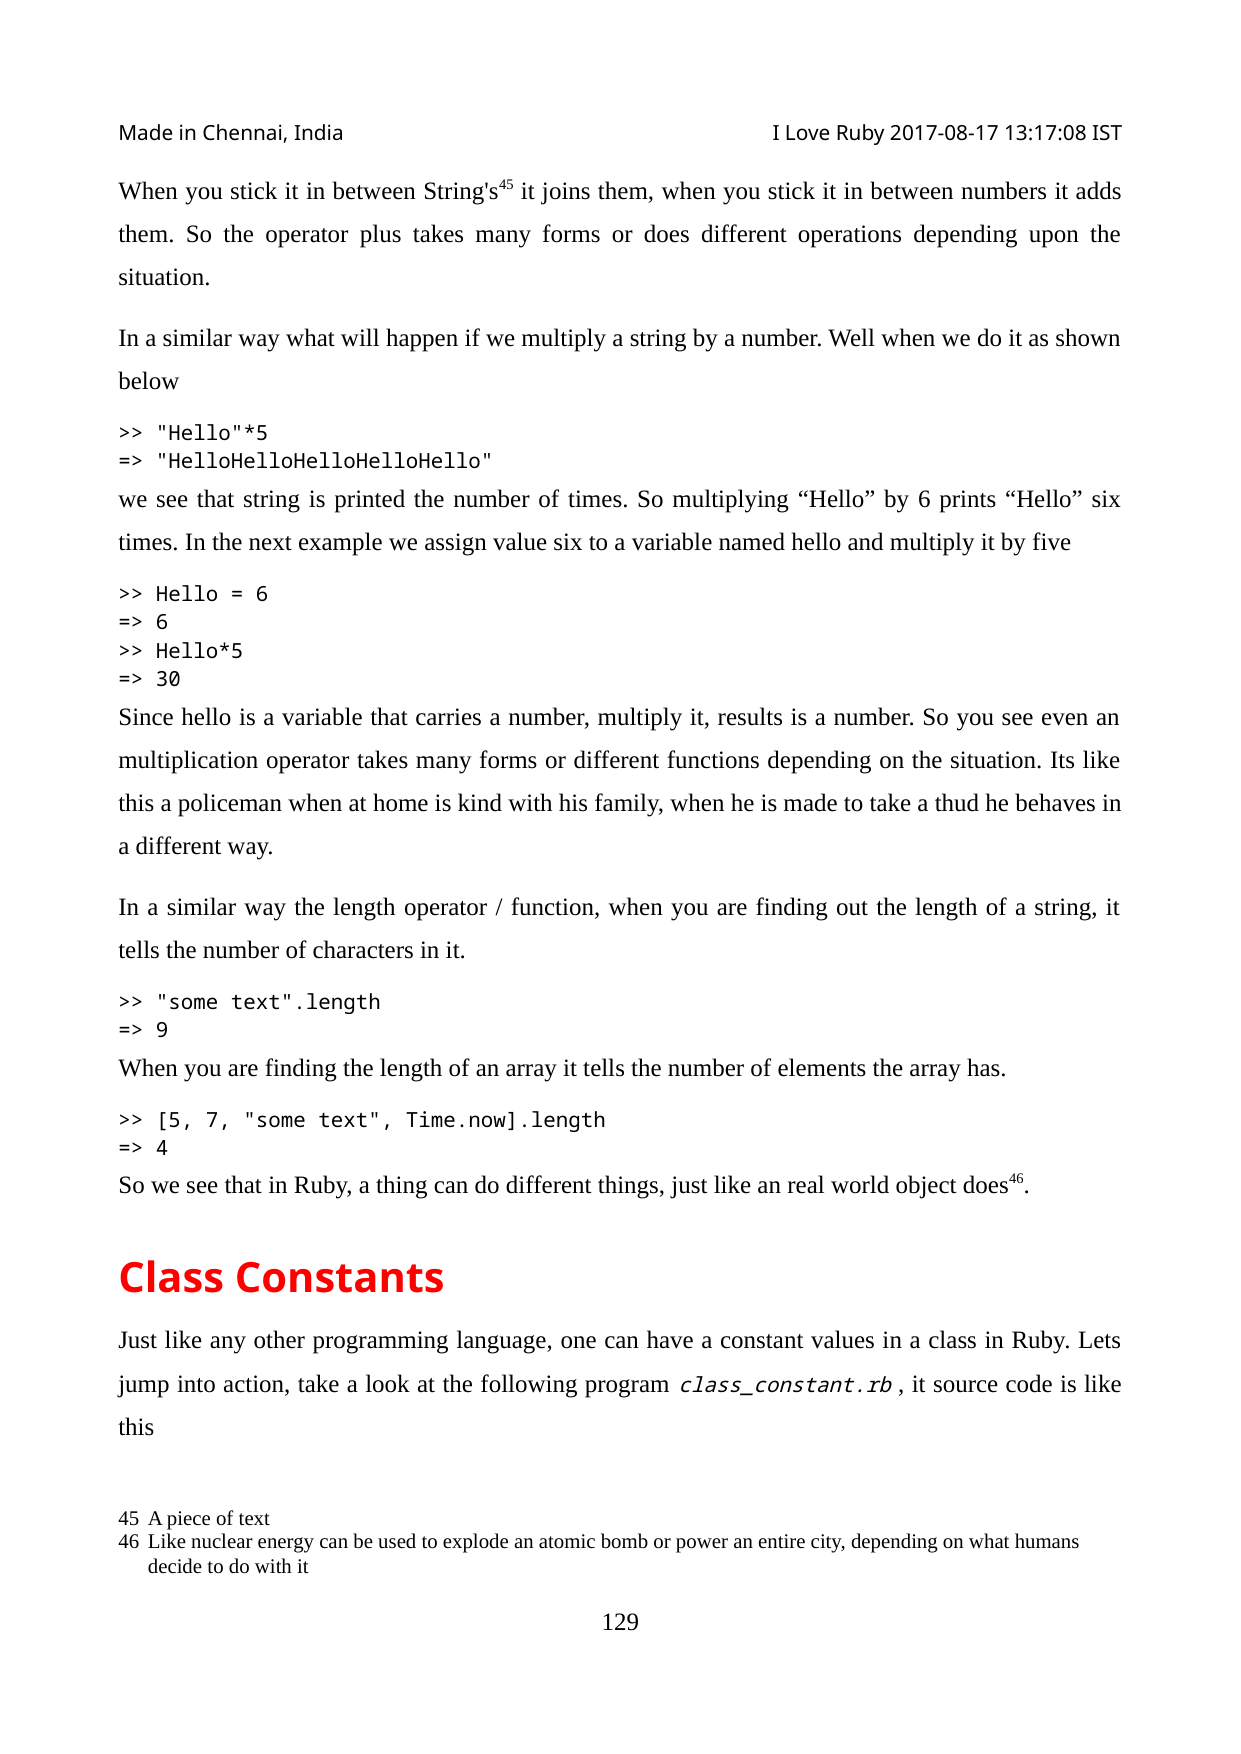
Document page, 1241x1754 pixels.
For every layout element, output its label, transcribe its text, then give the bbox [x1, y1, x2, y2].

text So we see that in Ruby, a thing can do different things, just like an real world object does. [118, 1170, 1122, 1199]
text => "HelloHelloHelloHelloHello" [118, 447, 1122, 475]
text => 4 [118, 1133, 1122, 1162]
text >> "some text".length [118, 987, 1122, 1015]
text Just like any other programming language, one can have a constant values in a class in Ruby. Lets jump into action, take a look at the following program class_constant.rb , it source code is like this [118, 1326, 1122, 1441]
text When you stick it in between String's it joins them, when you stick it in between numbers it adds them. So the operator plus takes many forms or does different operations depending upon the situation. [118, 176, 1122, 291]
text >> Hello = 6 [118, 579, 1122, 607]
text >> "Hello"*5 [118, 418, 1122, 447]
text Since hello is a variable that carries a number, multiply it, results is a number. So you see even an multiplication operator takes many forms or different functions depending on the situation. Its like this a policeman when at home is kind with his family, when he is made to take a thud he behaves in a different way. [118, 702, 1122, 860]
subtitle Class Constants [118, 1247, 1122, 1304]
text => 30 [118, 664, 1122, 693]
text In a similar way what will happen if we multiply a string by a number. Well when we do it as shown below [118, 323, 1122, 395]
text Like nuclear energy can be used to explode an atomic bomb or power an entire city, depending on what humans decide to do with it [118, 1529, 1122, 1578]
text When you are finding the length of an array it tells the number of elements the array has. [118, 1053, 1122, 1081]
text >> Hello*5 [118, 636, 1122, 664]
text In a similar way the length operator / function, when you are finding out the length of a string, it tells the number of characters in it. [118, 892, 1122, 964]
text => 6 [118, 607, 1122, 636]
text A piece of text [118, 1505, 1122, 1529]
text => 9 [118, 1015, 1122, 1044]
text >> [5, 7, "some text", Time.now].length [118, 1105, 1122, 1133]
text we see that string is printed the number of times. So multiplying “Hello” by 6 prints “Hello” six times. In the next example we assign value six to a variable named hello and multiply it by five [118, 484, 1122, 556]
